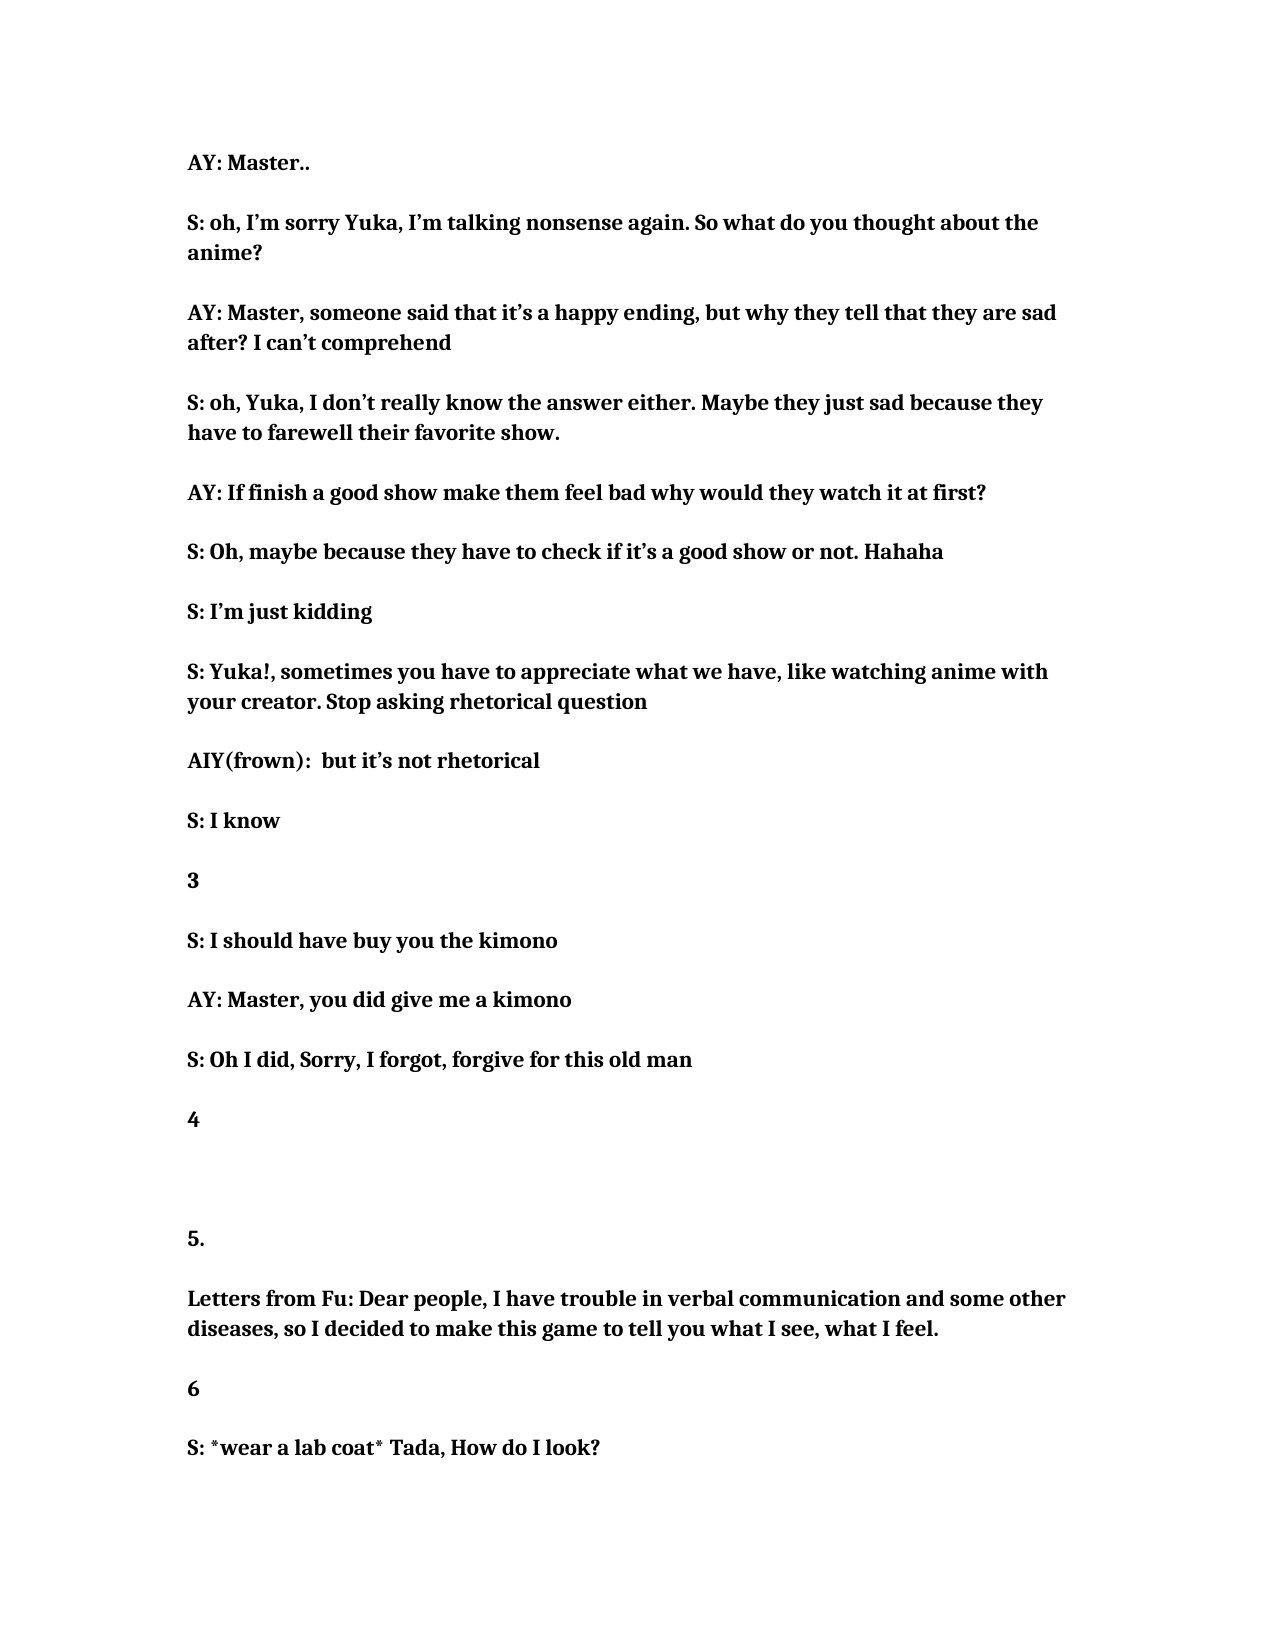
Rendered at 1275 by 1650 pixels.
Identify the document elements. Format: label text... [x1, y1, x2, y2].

text 5. [187, 1226, 1087, 1252]
text S: Yuka!, sometimes you have to appreciate what we have, like watching anime with your creator. Stop asking rhetorical question [187, 658, 1087, 715]
text S: I know [187, 808, 1087, 834]
text S: Oh, maybe because they have to check if it’s a good show or not. Hahaha [187, 539, 1087, 565]
text S: *wear a lab coat* Tada, How do I look? [187, 1435, 1087, 1461]
text AY: Master, someone said that it’s a happy ending, but why they tell that they are sad after? I can’t comprehend [187, 299, 1087, 356]
text S: oh, I’m sorry Yuka, I’m talking nonsense again. So what do you thought about the anime? [187, 210, 1087, 266]
text 6 [187, 1375, 1087, 1402]
text S: I’m just kidding [187, 599, 1087, 625]
text S: Oh I did, Sorry, I forgot, forgive for this old man [187, 1047, 1087, 1073]
text AY: If finish a good show make them feel bad why would they watch it at first? [187, 479, 1087, 506]
text S: I should have buy you the kimono [187, 927, 1087, 954]
text AY: Master, you did give me a kimono [187, 987, 1087, 1013]
text S: oh, Yuka, I don’t really know the answer either. Maybe they just sad because they have to farewell their favorite show. [187, 389, 1087, 446]
text 4 [187, 1106, 1087, 1133]
text Letters from Fu: Dear people, I have trouble in verbal communication and some other diseases, so I decided to make this game to tell you what I see, what I feel. [187, 1286, 1087, 1342]
text 3 [187, 868, 1087, 894]
text AY: Master.. [187, 150, 1087, 176]
text AIY(frown): but it’s not rhetorical [187, 748, 1087, 775]
